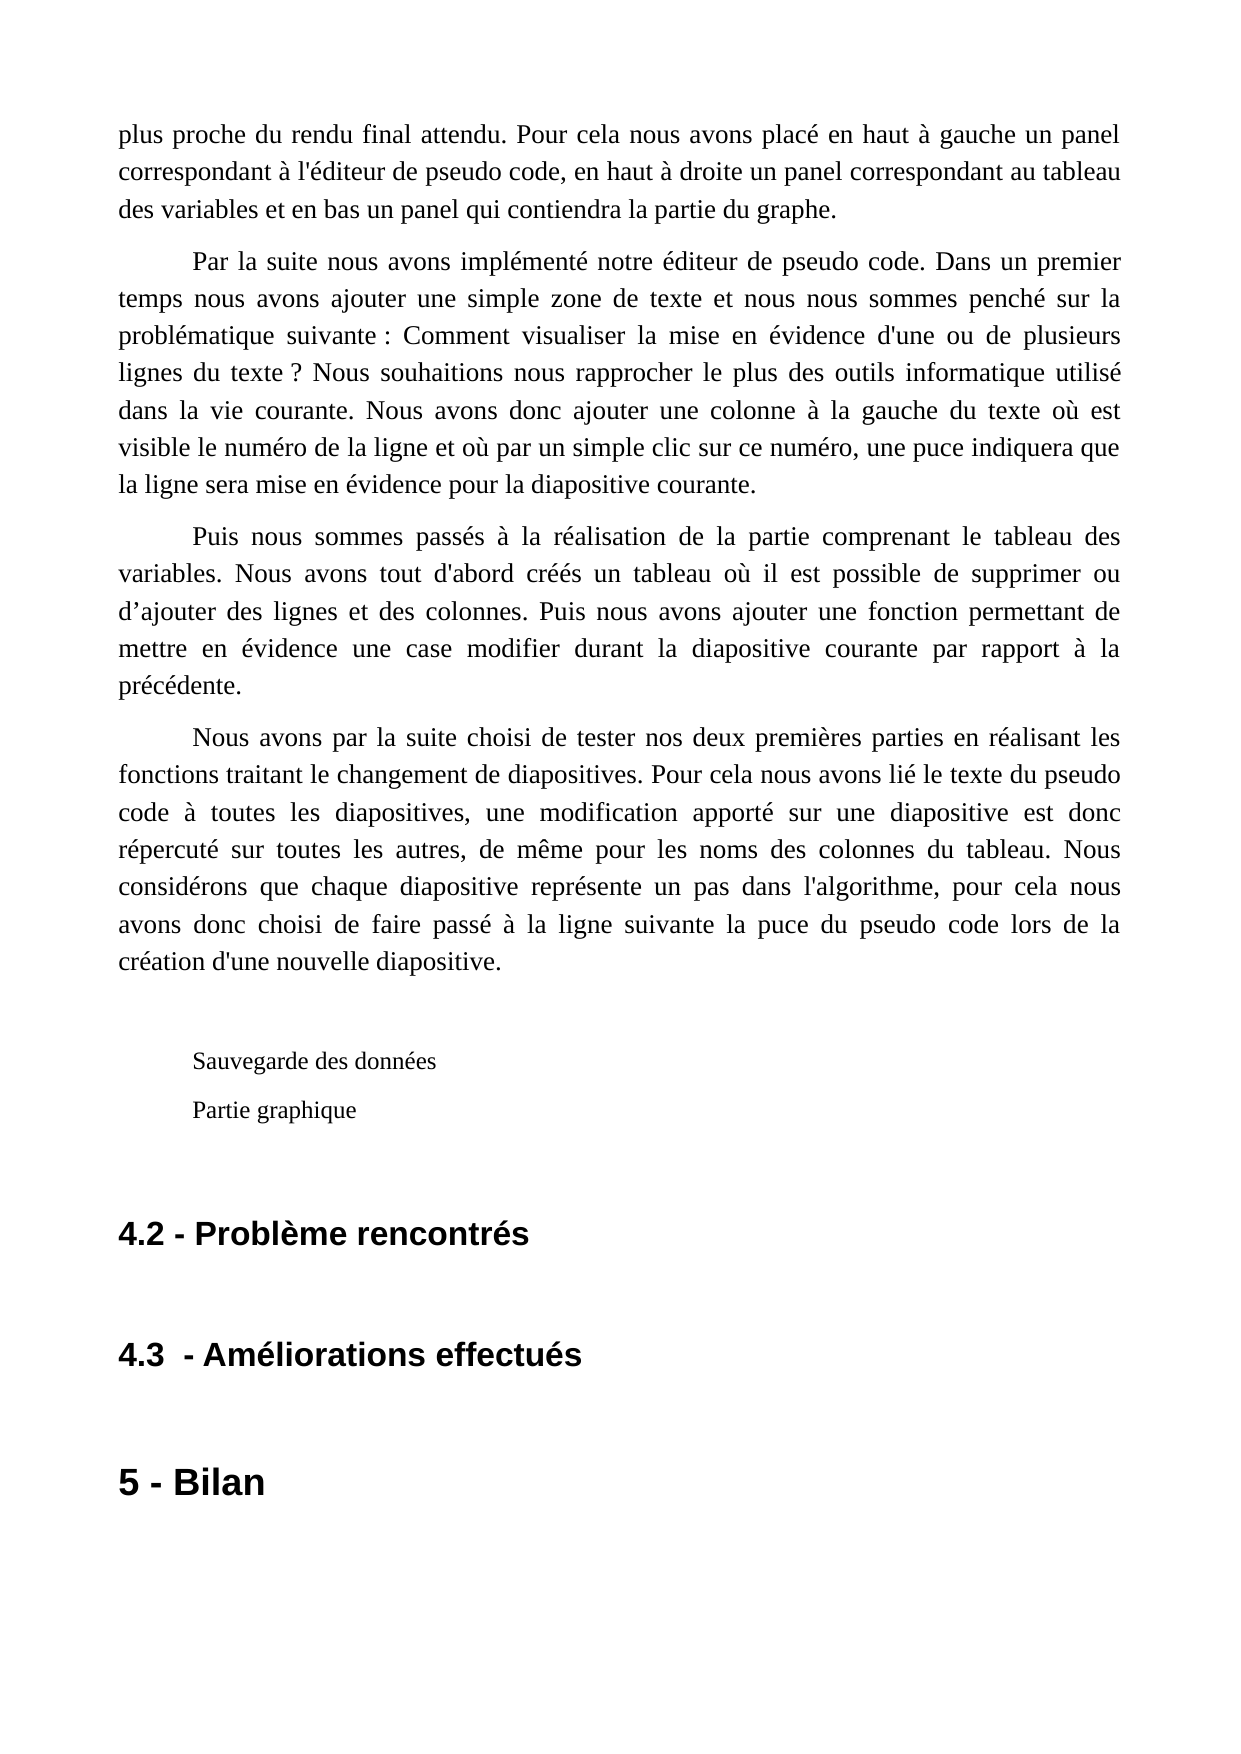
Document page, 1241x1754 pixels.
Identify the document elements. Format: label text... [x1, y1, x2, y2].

text Puis nous sommes passés à la réalisation de la partie comprenant le tableau des variables. Nous avons tout d'abord créés un tableau où il est possible de supprimer ou d’ajouter des lignes et des colonnes. Puis nous avons ajouter une fonction permettant de mettre en évidence une case modifier durant la diapositive courante par rapport à la précédente. [118, 520, 1122, 701]
subtitle 4.3 - Améliorations effectués [118, 1335, 1122, 1374]
subtitle 4.2 - Problème rencontrés [118, 1214, 1122, 1253]
text Sauvegarde des données [118, 1046, 1122, 1075]
text Nous avons par la suite choisi de tester nos deux premières parties en réalisant les fonctions traitant le changement de diapositives. Pour cela nous avons lié le texte du pseudo code à toutes les diapositives, une modification apporté sur une diapositive est donc répercuté sur toutes les autres, de même pour les noms des colonnes du tableau. Nous considérons que chaque diapositive représente un pas dans l'algorithme, pour cela nous avons donc choisi de faire passé à la ligne suivante la puce du pseudo code lors de la création d'une nouvelle diapositive. [118, 721, 1122, 976]
text plus proche du rendu final attendu. Pour cela nous avons placé en haut à gauche un panel correspondant à l'éditeur de pseudo code, en haut à droite un panel correspondant au tableau des variables et en bas un panel qui contiendra la partie du graphe. [118, 118, 1122, 224]
subtitle 5 - Bilan [118, 1460, 1122, 1504]
text Partie graphique [118, 1095, 1122, 1124]
text Par la suite nous avons implémenté notre éditeur de pseudo code. Dans un premier temps nous avons ajouter une simple zone de texte et nous nous sommes penché sur la problématique suivante : Comment visualiser la mise en évidence d'une ou de plusieurs lignes du texte ? Nous souhaitions nous rapprocher le plus des outils informatique utilisé dans la vie courante. Nous avons donc ajouter une colonne à la gauche du texte où est visible le numéro de la ligne et où par un simple clic sur ce numéro, une puce indiquera que la ligne sera mise en évidence pour la diapositive courante. [118, 244, 1122, 499]
